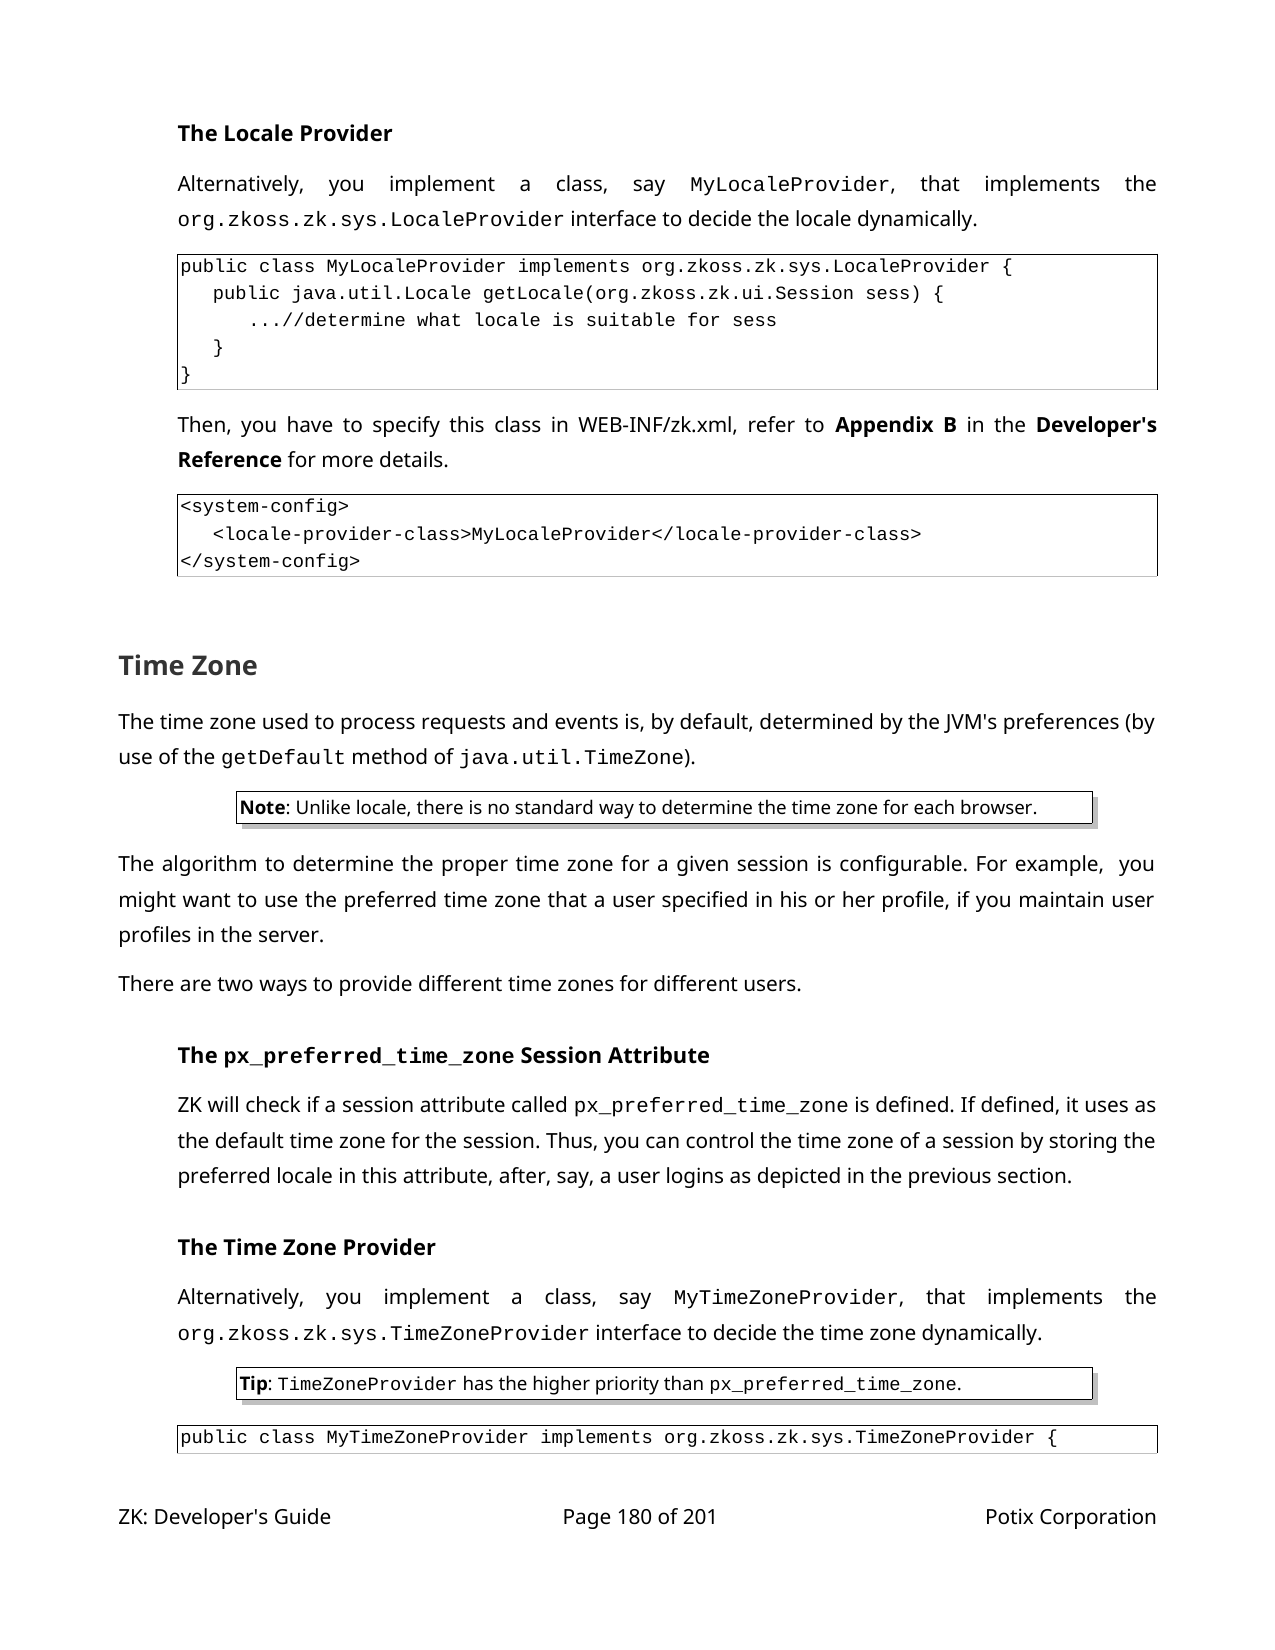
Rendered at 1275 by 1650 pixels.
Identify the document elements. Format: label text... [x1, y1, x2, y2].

text <system-config> [178, 495, 1157, 518]
subtitle The px_preferred_time_zone Session Attribute [177, 1039, 1157, 1070]
text The time zone used to process requests and events is, by default, determined by the JVM's preferences (by use of the getDefault method of java.util.TimeZone). [118, 707, 1157, 771]
text ...//determine what locale is suitable for sess [178, 308, 1157, 332]
text } [178, 335, 1157, 359]
text Tip: TimeZoneProvider has the higher priority than px_preferred_time_zone. [237, 1368, 1092, 1399]
text public class MyTimeZoneProvider implements org.zkoss.zk.sys.TimeZoneProvider { [178, 1426, 1157, 1453]
text Alternatively, you implement a class, say MyTimeZoneProvider, that implements the org.zkoss.zk.sys.TimeZoneProvider interface to decide the time zone dynamically. [177, 1282, 1157, 1346]
text </system-config> [178, 548, 1157, 576]
subtitle Time Zone [118, 647, 1157, 683]
subtitle The Locale Provider [177, 118, 1157, 148]
text There are two ways to provide different time zones for different users. [118, 969, 1157, 997]
text <locale-provider-class>MyLocaleProvider</locale-provider-class> [178, 521, 1157, 546]
text } [178, 362, 1157, 389]
text Then, you have to specify this class in WEB-INF/zk.xml, refer to Appendix B in the Developer's Reference for more details. [177, 410, 1157, 473]
text public class MyLocaleProvider implements org.zkoss.zk.sys.LocaleProvider { [178, 255, 1157, 278]
subtitle The Time Zone Provider [177, 1232, 1157, 1262]
text Note: Unlike locale, there is no standard way to determine the time zone for each browser. [237, 792, 1092, 823]
text public java.util.Locale getLocale(org.zkoss.zk.ui.Session sess) { [178, 281, 1157, 305]
text ZK will check if a session attribute called px_preferred_time_zone is defined. If defined, it uses as the default time zone for the session. Thus, you can control the time zone of a session by storing the preferred locale in this attribute, after, say, a user logins as depicted in the previous section. [177, 1090, 1157, 1189]
text The algorithm to determine the proper time zone for a given session is configurable. For example, you might want to use the preferred time zone that a user specified in his or her profile, if you maintain user profiles in the server. [118, 849, 1157, 948]
text Alternatively, you implement a class, say MyLocaleProvider, that implements the org.zkoss.zk.sys.LocaleProvider interface to decide the locale dynamically. [177, 169, 1157, 233]
